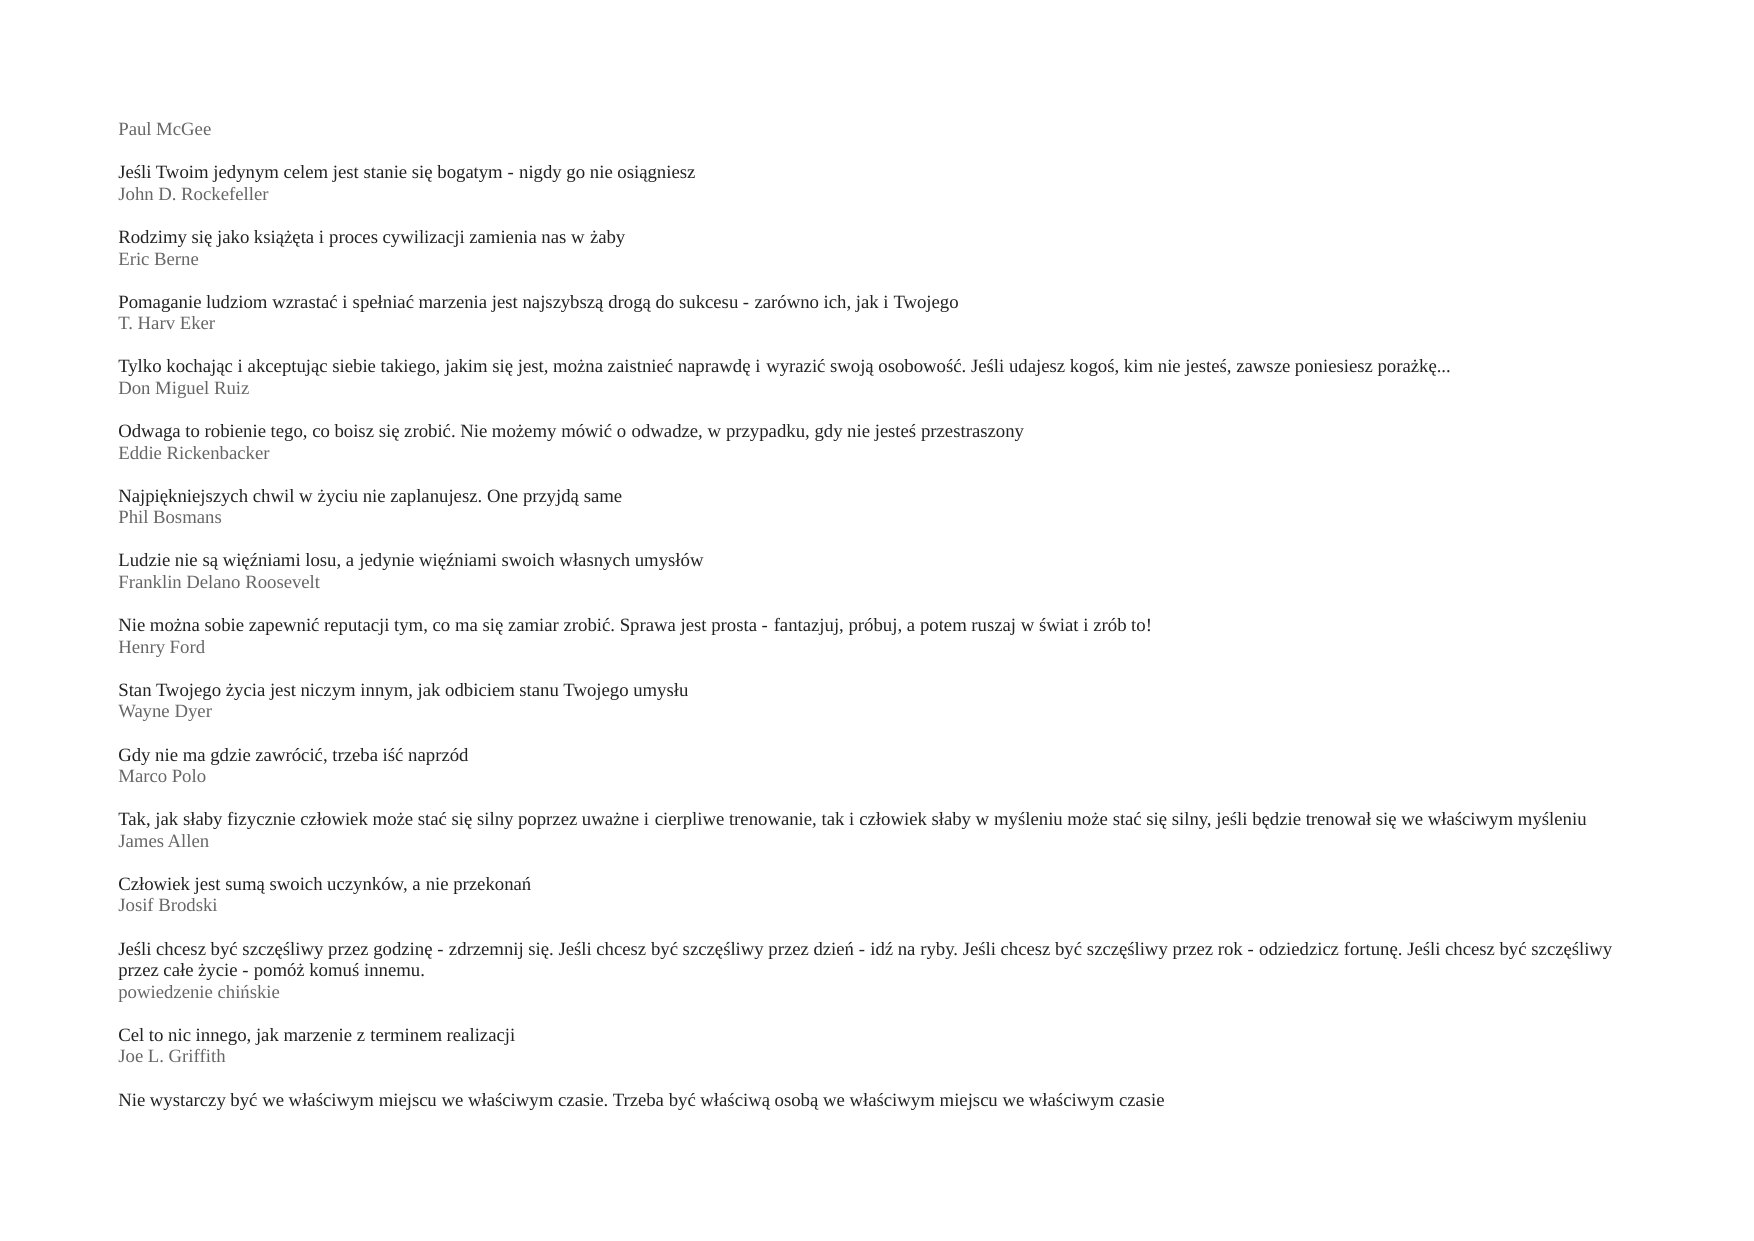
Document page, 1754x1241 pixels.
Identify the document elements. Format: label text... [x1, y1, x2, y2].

text Joe L. Griffith [118, 1045, 1636, 1067]
text T. Harv Eker [118, 312, 1636, 334]
text Gdy nie ma gdzie zawrócić, trzeba iść naprzód [118, 743, 1636, 765]
text Wayne Dyer [118, 700, 1636, 722]
text Jeśli Twoim jedynym celem jest stanie się bogatym - nigdy go nie osiągniesz [118, 161, 1636, 183]
text Cel to nic innego, jak marzenie z terminem realizacji [118, 1024, 1636, 1045]
text Josif Brodski [118, 894, 1636, 916]
text Paul McGee [118, 118, 1636, 140]
text Nie wystarczy być we właściwym miejscu we właściwym czasie. Trzeba być właściwą osobą we właściwym miejscu we właściwym czasie [118, 1088, 1636, 1110]
text Stan Twojego życia jest niczym innym, jak odbiciem stanu Twojego umysłu [118, 679, 1636, 700]
text Nie można sobie zapewnić reputacji tym, co ma się zamiar zrobić. Sprawa jest prosta - fantazjuj, próbuj, a potem ruszaj w świat i zrób to! [118, 614, 1636, 636]
text John D. Rockefeller [118, 183, 1636, 204]
text Człowiek jest sumą swoich uczynków, a nie przekonań [118, 873, 1636, 894]
text Ludzie nie są więźniami losu, a jedynie więźniami swoich własnych umysłów [118, 549, 1636, 571]
text Henry Ford [118, 636, 1636, 657]
text powiedzenie chińskie [118, 981, 1636, 1002]
text Najpiękniejszych chwil w życiu nie zaplanujesz. One przyjdą same [118, 485, 1636, 506]
text Odwaga to robienie tego, co boisz się zrobić. Nie możemy mówić o odwadze, w przypadku, gdy nie jesteś przestraszony [118, 420, 1636, 442]
text Tylko kochając i akceptując siebie takiego, jakim się jest, można zaistnieć naprawdę i wyrazić swoją osobowość. Jeśli udajesz kogoś, kim nie jesteś, zawsze poniesiesz porażkę... [118, 355, 1636, 377]
text Rodzimy się jako książęta i proces cywilizacji zamienia nas w żaby [118, 226, 1636, 247]
text Tak, jak słaby fizycznie człowiek może stać się silny poprzez uważne i cierpliwe trenowanie, tak i człowiek słaby w myśleniu może stać się silny, jeśli będzie trenował się we właściwym myśleniu [118, 808, 1636, 830]
text Eric Berne [118, 247, 1636, 269]
text Jeśli chcesz być szczęśliwy przez godzinę - zdrzemnij się. Jeśli chcesz być szczęśliwy przez dzień - idź na ryby. Jeśli chcesz być szczęśliwy przez rok - odziedzicz fortunę. Jeśli chcesz być szczęśliwy przez całe życie - pomóż komuś innemu. [118, 937, 1636, 981]
text Franklin Delano Roosevelt [118, 571, 1636, 592]
text Don Miguel Ruiz [118, 377, 1636, 398]
text Phil Bosmans [118, 506, 1636, 528]
text James Allen [118, 830, 1636, 851]
text Marco Polo [118, 765, 1636, 787]
text Eddie Rickenbacker [118, 442, 1636, 463]
text Pomaganie ludziom wzrastać i spełniać marzenia jest najszybszą drogą do sukcesu - zarówno ich, jak i Twojego [118, 291, 1636, 312]
